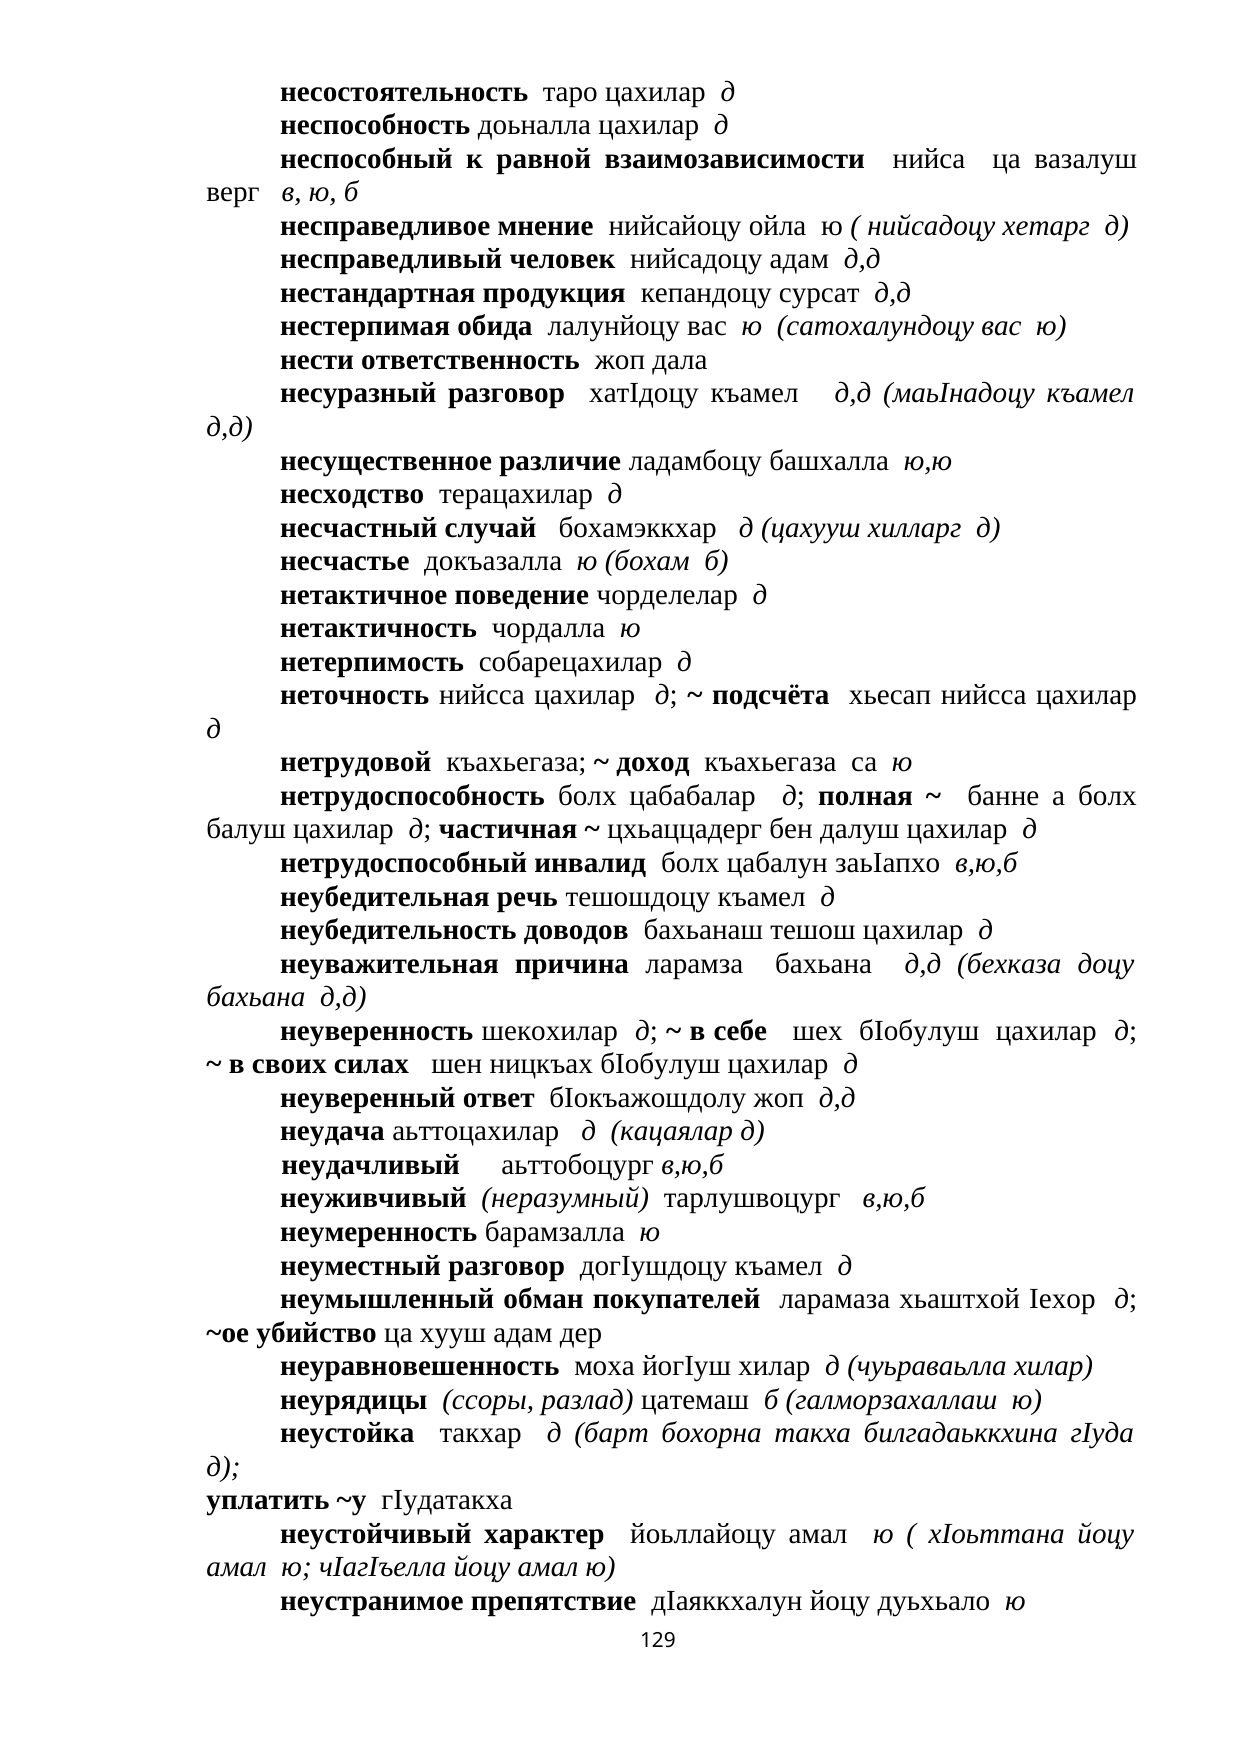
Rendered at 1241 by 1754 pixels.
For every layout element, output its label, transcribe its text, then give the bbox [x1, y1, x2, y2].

text неуверенный ответ бӀокъажошдолу жоп д,д [206, 1080, 1137, 1113]
text нетрудоспособный инвалид болх цабалун заьӀапхо в,ю,б [206, 845, 1137, 879]
text неспособность доьналла цахилар д [206, 107, 1137, 141]
text неустранимое препятствие дӀаяккхалун йоцу дуьхьало ю [206, 1583, 1137, 1617]
text несходство терацахилар д [206, 476, 1137, 510]
text неудача аьттоцахилар д (кацаялар д) [206, 1113, 1137, 1147]
text несчастье докъазалла ю (бохам б) [206, 543, 1137, 577]
text неспособный к равной взаимозависимости нийса ца вазалуш верг в, ю, б [206, 141, 1137, 208]
text нетрудоспособность болх цабабалар д; полная ~ банне а болх балуш цахилар д; частичная ~ цхьаццадерг бен далуш цахилар д [206, 778, 1137, 845]
text несуразный разговор хатӀдоцу къамел д,д (маьӀнадоцу къамел д,д) [206, 376, 1137, 443]
text неубедительная речь тешошдоцу къамел д [206, 879, 1137, 912]
text нетрудовой къахьегаза; ~ доход къахьегаза са ю [206, 744, 1137, 778]
text нестандартная продукция кепандоцу сурсат д,д [206, 275, 1137, 308]
text неуважительная причина ларамза бахьана д,д (бехказа доцу бахьана д,д) [206, 946, 1137, 1013]
text неубедительность доводов бахьанаш тешош цахилар д [206, 912, 1137, 946]
text несчастный случай бохамэккхар д (цахууш хилларг д) [206, 510, 1137, 543]
text нетактичное поведение чорделелар д [206, 577, 1137, 610]
text несущественное различие ладамбоцу башхалла ю,ю [206, 443, 1137, 476]
text неуверенность шекохилар д; ~ в себе шех бӀобулуш цахилар д; ~ в своих силах шен ницкъах бӀобулуш цахилар д [206, 1013, 1137, 1080]
text неудачливый аьттобоцург в,ю,б [206, 1147, 1137, 1181]
text уплатить ~у гӀудатакха [206, 1482, 1137, 1516]
text неточность нийсса цахилар д; ~ подсчёта хьесап нийсса цахилар д [206, 677, 1137, 744]
text нестерпимая обида лалунйоцу вас ю (сатохалундоцу вас ю) [206, 308, 1137, 342]
text неустойка такхар д (барт бохорна такха билгадаьккхина гӀуда д); [206, 1415, 1137, 1482]
text неуживчивый (неразумный) тарлушвоцург в,ю,б [206, 1181, 1137, 1214]
text неуравновешенность моха йогӀуш хилар д (чуьраваьлла хилар) [206, 1348, 1137, 1382]
text нетактичность чордалла ю [206, 610, 1137, 644]
text нести ответственность жоп дала [206, 342, 1137, 376]
text неумеренность барамзалла ю [206, 1214, 1137, 1248]
text неустойчивый характер йоьллайоцу амал ю ( хӀоьттана йоцу амал ю; чӀагӀъелла йоцу амал ю) [206, 1516, 1137, 1583]
text несправедливый человек нийсадоцу адам д,д [206, 241, 1137, 275]
text нетерпимость собарецахилар д [206, 644, 1137, 677]
text неумышленный обман покупателей ларамаза хьаштхой Ӏехор д; ~ое убийство ца хууш адам дер [206, 1281, 1137, 1348]
text несостоятельность таро цахилар д [206, 74, 1137, 107]
text неуместный разговор догӀушдоцу къамел д [206, 1248, 1137, 1281]
text несправедливое мнение нийсайоцу ойла ю ( нийсадоцу хетарг д) [206, 208, 1137, 241]
text неурядицы (ссоры, разлад) цатемаш б (галморзахаллаш ю) [206, 1382, 1137, 1415]
